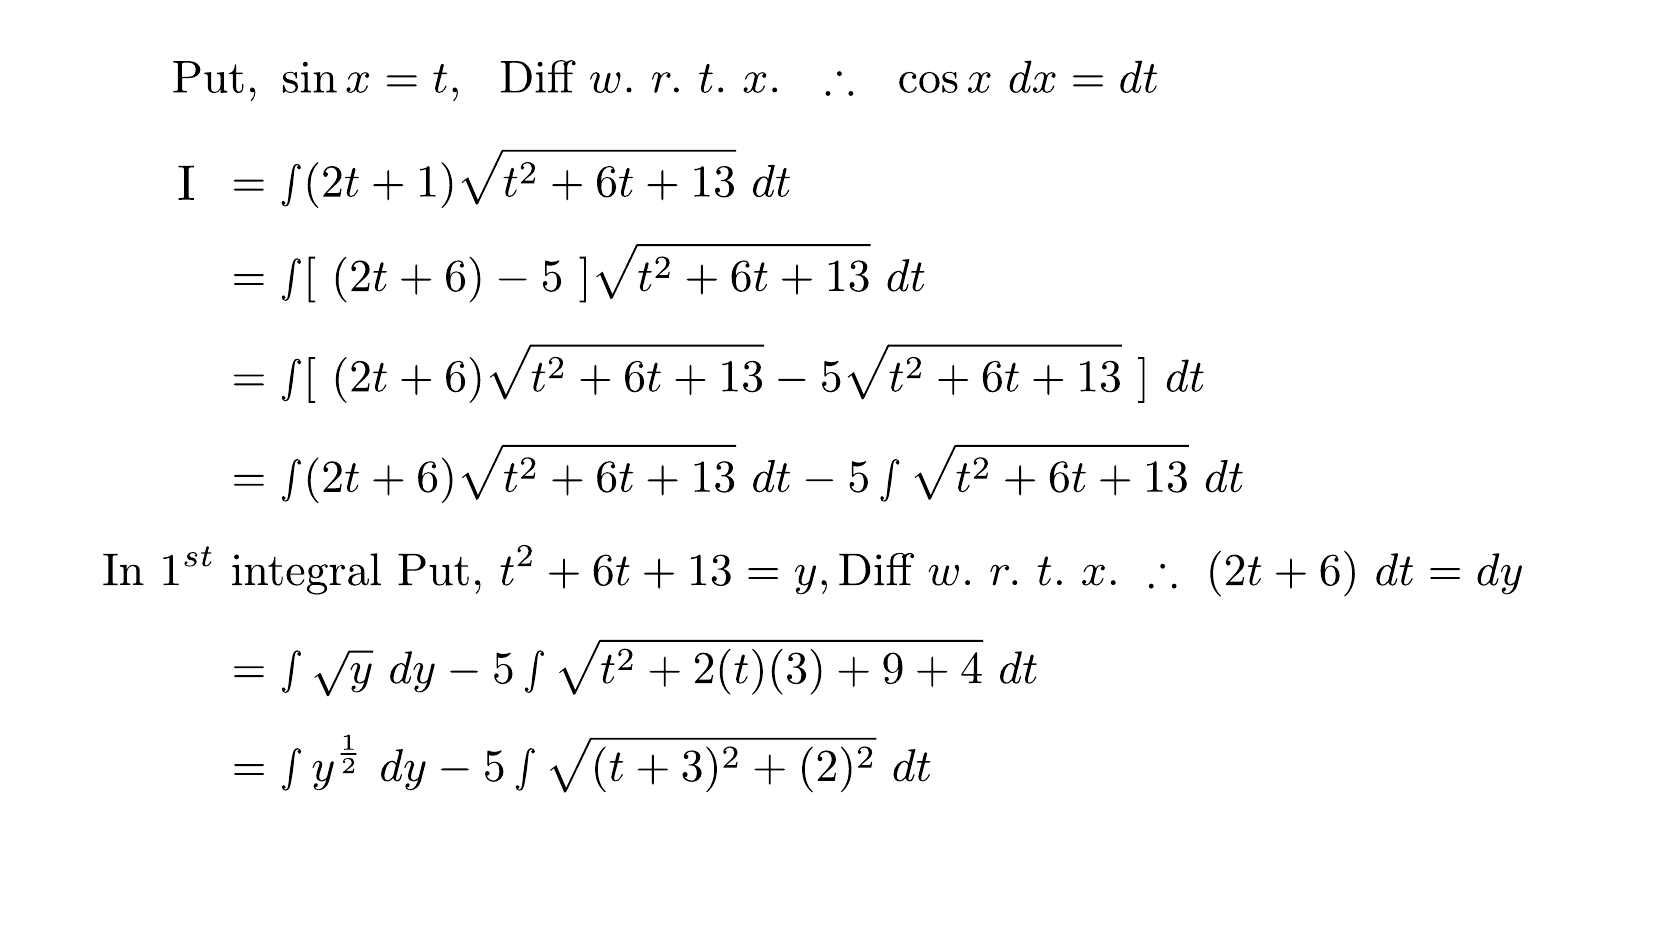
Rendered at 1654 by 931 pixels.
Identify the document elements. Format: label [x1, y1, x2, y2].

text_box [233, 149, 791, 208]
text_box [233, 244, 925, 303]
text_box [178, 165, 194, 200]
text_box [233, 639, 1038, 697]
text_box [233, 444, 1243, 504]
text_box [103, 544, 1522, 597]
text_box [233, 344, 1204, 403]
text_box [233, 734, 931, 793]
title [47, 36, 1607, 898]
text_box [173, 60, 1158, 102]
